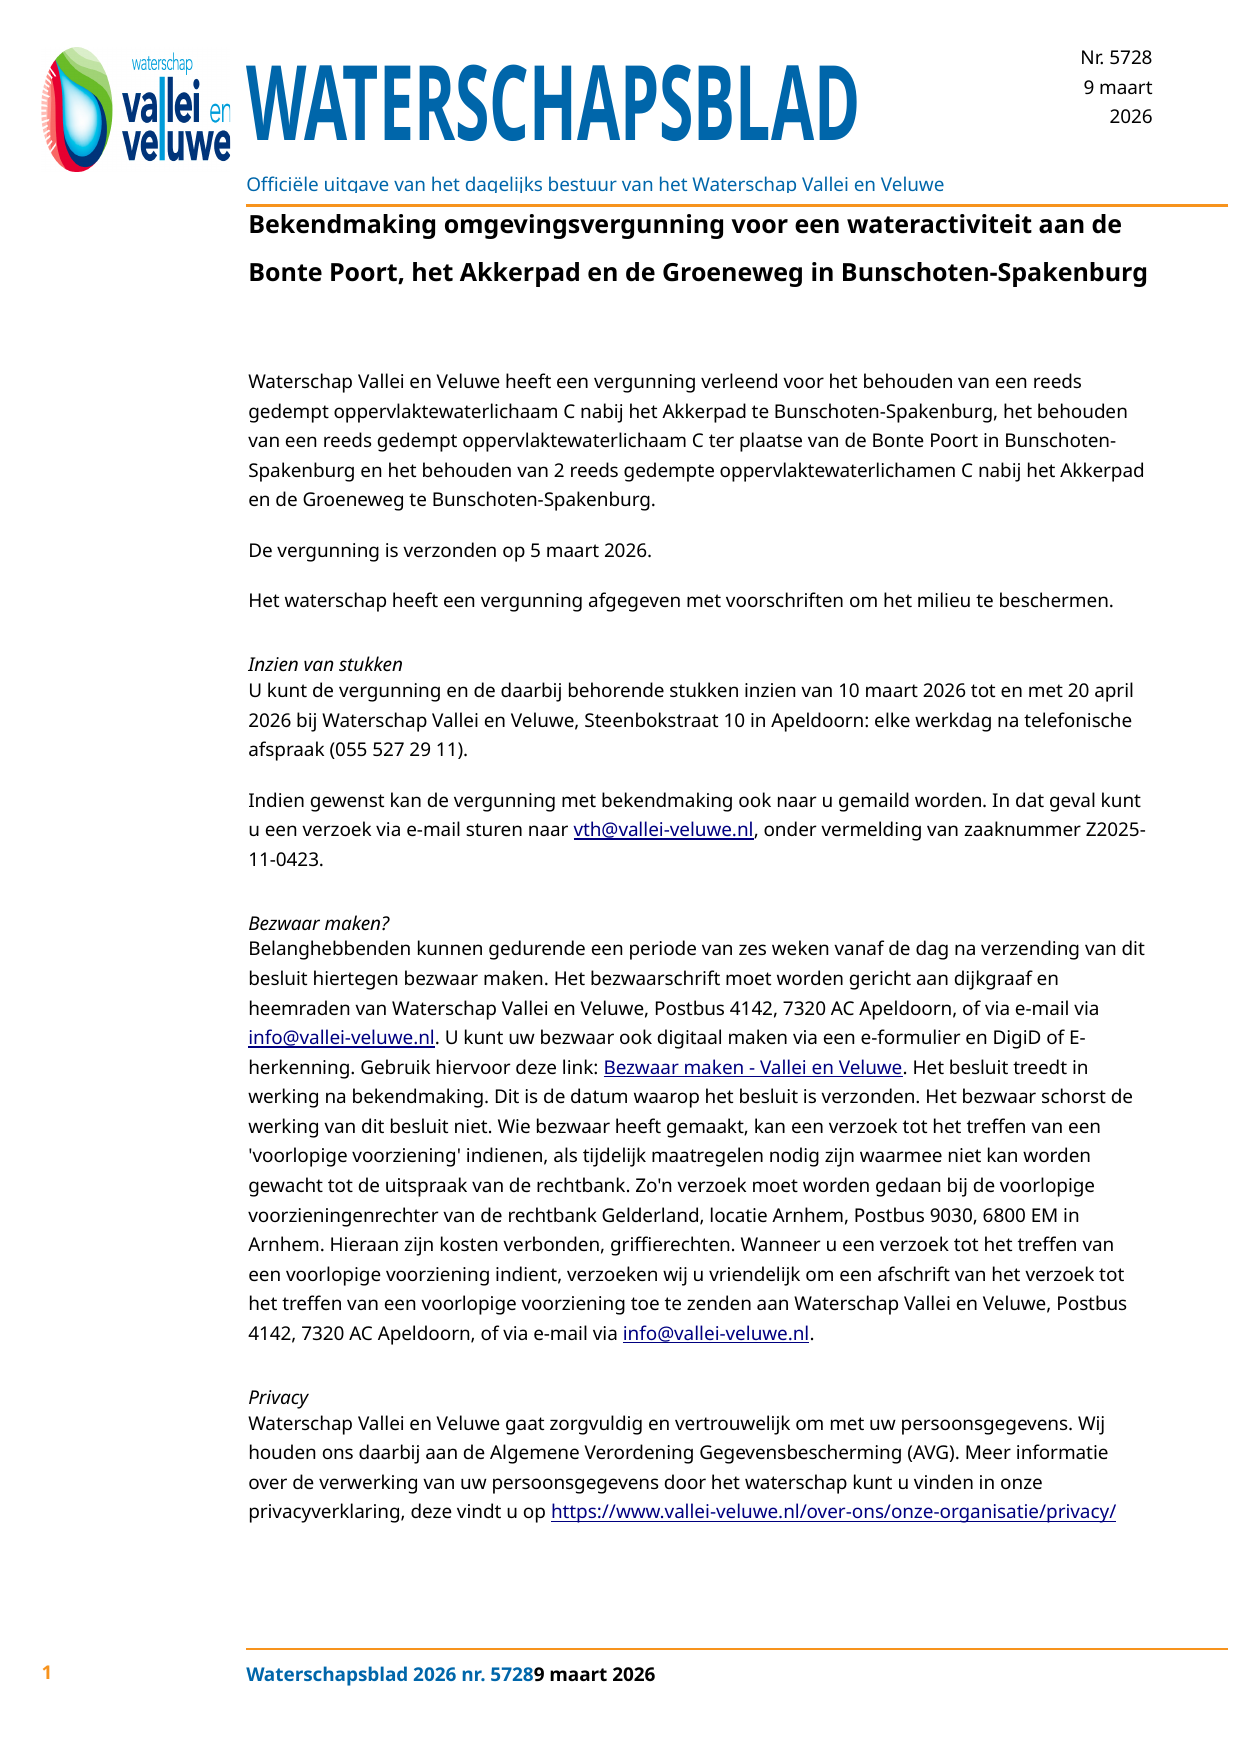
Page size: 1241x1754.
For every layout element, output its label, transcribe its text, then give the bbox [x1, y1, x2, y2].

text U kunt de vergunning en de daarbij behorende stukken inzien van 10 maart 2026 tot en met 20 april 2026 bij Waterschap Vallei en Veluwe, Steenbokstraat 10 in Apeldoorn: elke werkdag na telefonische afspraak (055 527 29 11). [248, 677, 1152, 762]
text Privacy [248, 1384, 1152, 1410]
text Bezwaar maken? [248, 910, 1152, 936]
text Belanghebbenden kunnen gedurende een periode van zes weken vanaf de dag na verzending van dit besluit hiertegen bezwaar maken. Het bezwaarschrift moet worden gericht aan dijkgraaf en heemraden van Waterschap Vallei en Veluwe, Postbus 4142, 7320 AC Apeldoorn, of via e-mail via info@vallei-veluwe.nl. U kunt uw bezwaar ook digitaal maken via een e-formulier en DigiD of E-herkenning. Gebruik hiervoor deze link: Bezwaar maken - Vallei en Veluwe. Het besluit treedt in werking na bekendmaking. Dit is de datum waarop het besluit is verzonden. Het bezwaar schorst de werking van dit besluit niet. Wie bezwaar heeft gemaakt, kan een verzoek tot het treffen van een 'voorlopige voorziening' indienen, als tijdelijk maatregelen nodig zijn waarmee niet kan worden gewacht tot de uitspraak van de rechtbank. Zo'n verzoek moet worden gedaan bij de voorlopige voorzieningenrechter van de rechtbank Gelderland, locatie Arnhem, Postbus 9030, 6800 EM in Arnhem. Hieraan zijn kosten verbonden, griffierechten. Wanneer u een verzoek tot het treffen van een voorlopige voorziening indient, verzoeken wij u vriendelijk om een afschrift van het verzoek tot het treffen van een voorlopige voorziening toe te zenden aan Waterschap Vallei en Veluwe, Postbus 4142, 7320 AC Apeldoorn, of via e-mail via info@vallei-veluwe.nl. [248, 936, 1152, 1346]
text Waterschap Vallei en Veluwe heeft een vergunning verleend voor het behouden van een reeds gedempt oppervlaktewaterlichaam C nabij het Akkerpad te Bunschoten-Spakenburg, het behouden van een reeds gedempt oppervlaktewaterlichaam C ter plaatse van de Bonte Poort in Bunschoten-Spakenburg en het behouden van 2 reeds gedempte oppervlaktewaterlichamen C nabij het Akkerpad en de Groeneweg te Bunschoten-Spakenburg. [248, 368, 1152, 512]
text Indien gewenst kan de vergunning met bekendmaking ook naar u gemaild worden. In dat geval kunt u een verzoek via e-mail sturen naar vth@vallei-veluwe.nl, onder vermelding van zaaknummer Z2025-11-0423. [248, 787, 1152, 872]
text Waterschap Vallei en Veluwe gaat zorgvuldig en vertrouwelijk om met uw persoonsgegevens. Wij houden ons daarbij aan de Algemene Verordening Gegevensbescherming (AVG). Meer informatie over de verwerking van uw persoonsgegevens door het waterschap kunt u vinden in onze privacyverklaring, deze vindt u op https://www.vallei-veluwe.nl/over-ons/onze-organisatie/privacy/ [248, 1410, 1152, 1524]
text Inzien van stukken [248, 651, 1152, 677]
text Bekendmaking omgevingsvergunning voor een wateractiviteit aan de Bonte Poort, het Akkerpad en de Groeneweg in Bunschoten-Spakenburg [248, 207, 1152, 288]
text De vergunning is verzonden op 5 maart 2026. [248, 537, 1152, 563]
text Het waterschap heeft een vergunning afgegeven met voorschriften om het milieu te beschermen. [248, 587, 1152, 613]
picture [41, 47, 231, 172]
